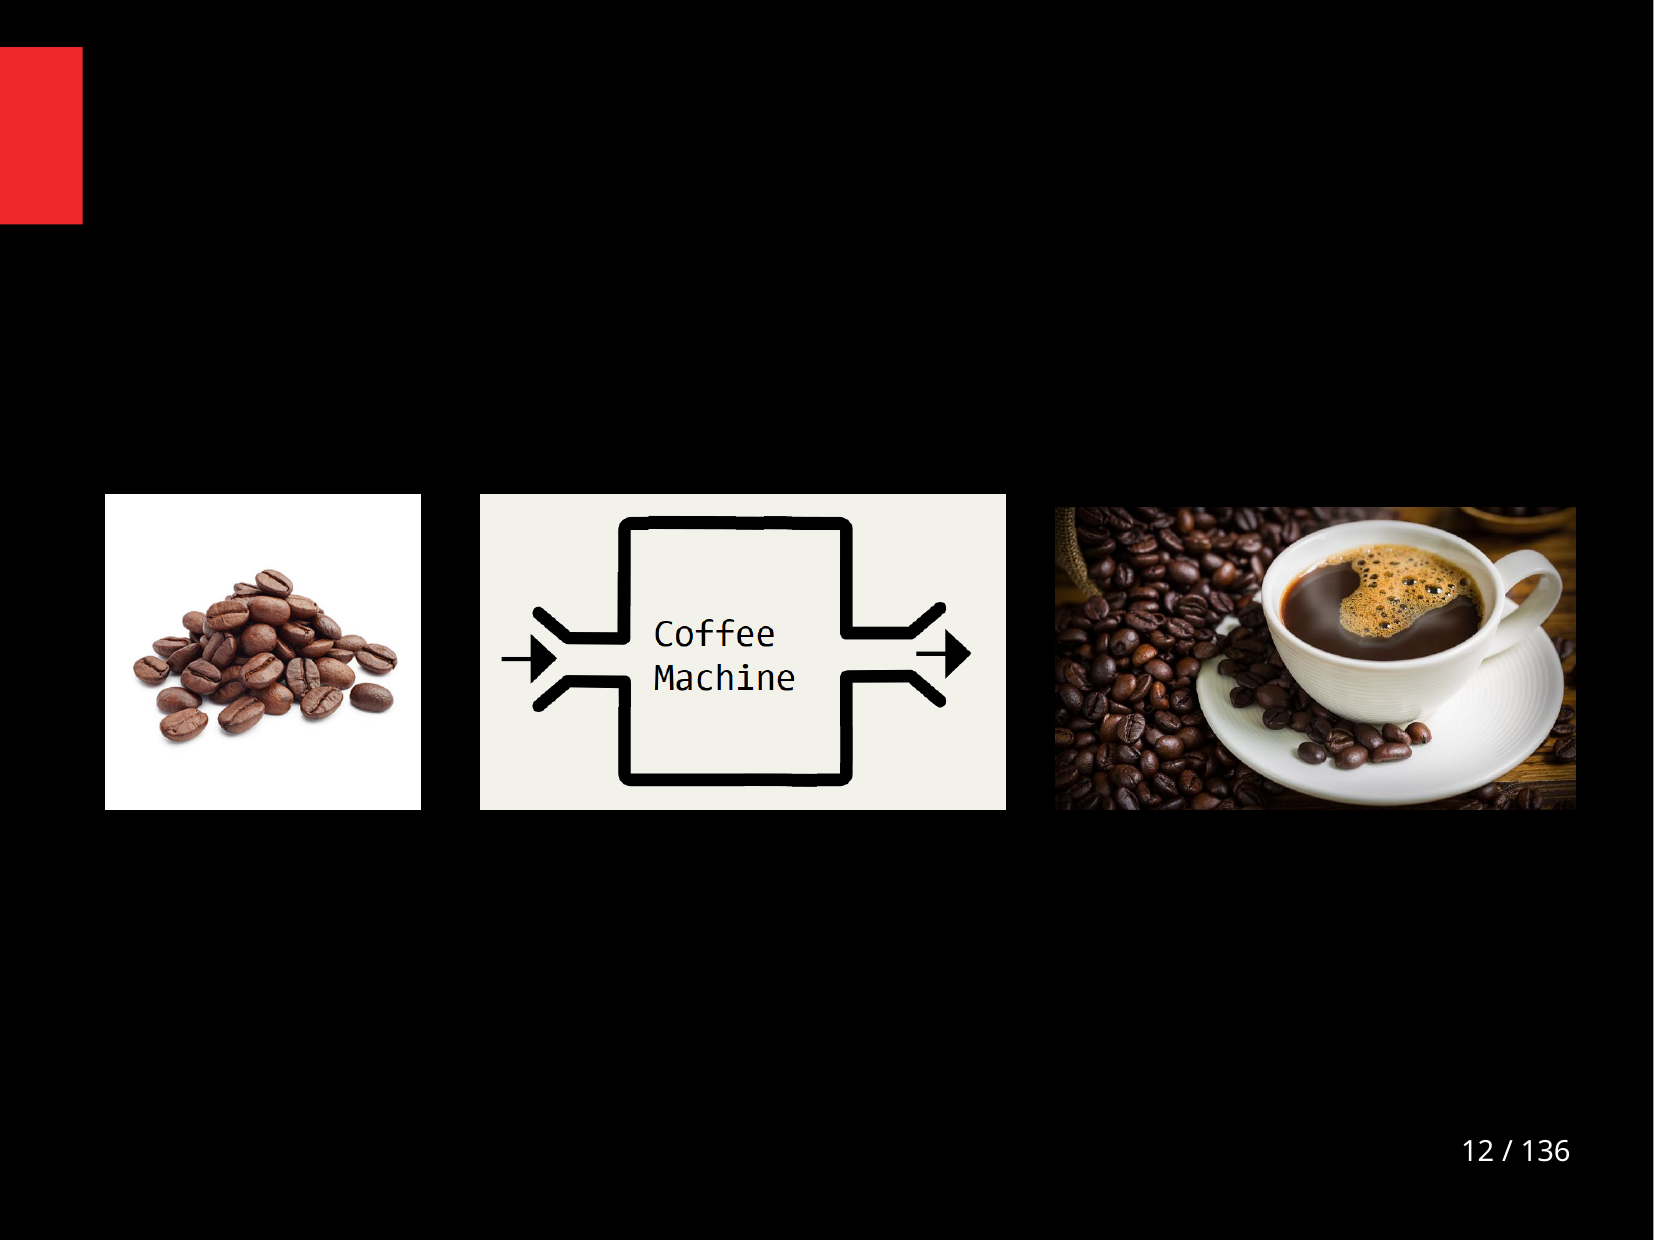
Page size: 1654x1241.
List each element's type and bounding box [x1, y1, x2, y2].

picture [1055, 507, 1576, 811]
picture [480, 494, 1006, 810]
picture [105, 494, 421, 811]
